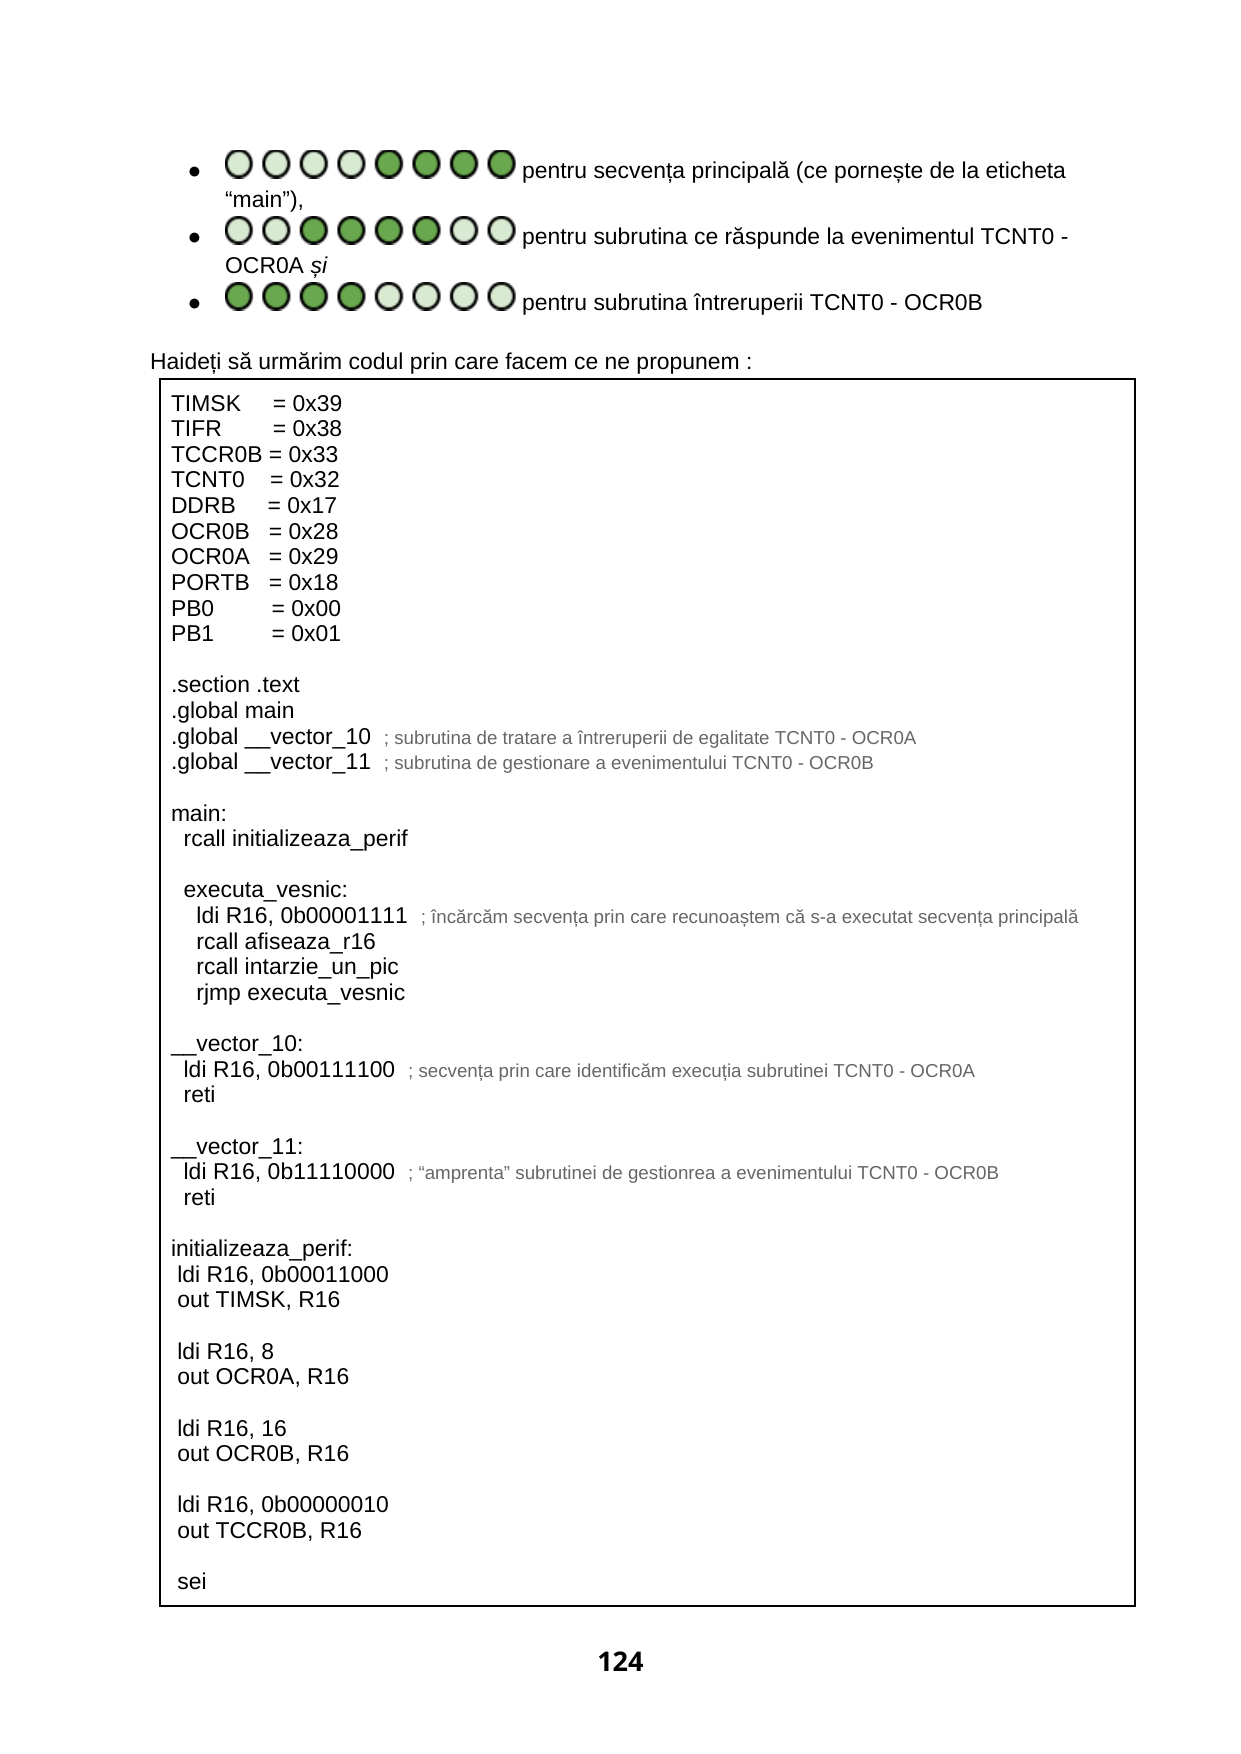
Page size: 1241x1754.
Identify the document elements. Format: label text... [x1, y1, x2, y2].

list pentru subrutina întreruperii TCNT0 - OCR0B [187, 282, 1091, 315]
picture [225, 150, 516, 179]
picture [225, 282, 516, 311]
table_header TIMSK = 0x39 TIFR = 0x38 TCCR0B = 0x33 TCNT0 = 0x32 DDRB = 0x17 OCR0B = 0x28 OCR0A = 0x29 PORTB = 0x18 PB0 = 0x00 PB1 = 0x01 .section .text .global main .global __vector_10 ; subrutina de tratare a întreruperii de egalitate TCNT0 - OCR0A .global __vector_11 ; subrutina de gestionare a evenimentului TCNT0 - OCR0B main: rcall initializeaza_perif executa_vesnic: ldi R16, 0b00001111 ; încărcăm secvența prin care recunoaștem că s-a executat secvența principală rcall afiseaza_r16 rcall intarzie_un_pic rjmp executa_vesnic __vector_10: ldi R16, 0b00111100 ; secvența prin care identificăm execuția subrutinei TCNT0 - OCR0A reti __vector_11: ldi R16, 0b11110000 ; “amprenta” subrutinei de gestionrea a evenimentului TCNT0 - OCR0B reti initializeaza_perif: ldi R16, 0b00011000 out TIMSK, R16 ldi R16, 8 out OCR0A, R16 ldi R16, 16 out OCR0B, R16 ldi R16, 0b00000010 out TCCR0B, R16 sei [161, 380, 1134, 1605]
picture [225, 216, 516, 245]
list pentru subrutina ce răspunde la evenimentul TCNT0 - OCR0A și [187, 216, 1091, 278]
list pentru secvența principală (ce pornește de la eticheta “main”), [187, 150, 1091, 212]
text Haideți să urmărim codul prin care facem ce ne propunem : [150, 348, 1091, 374]
